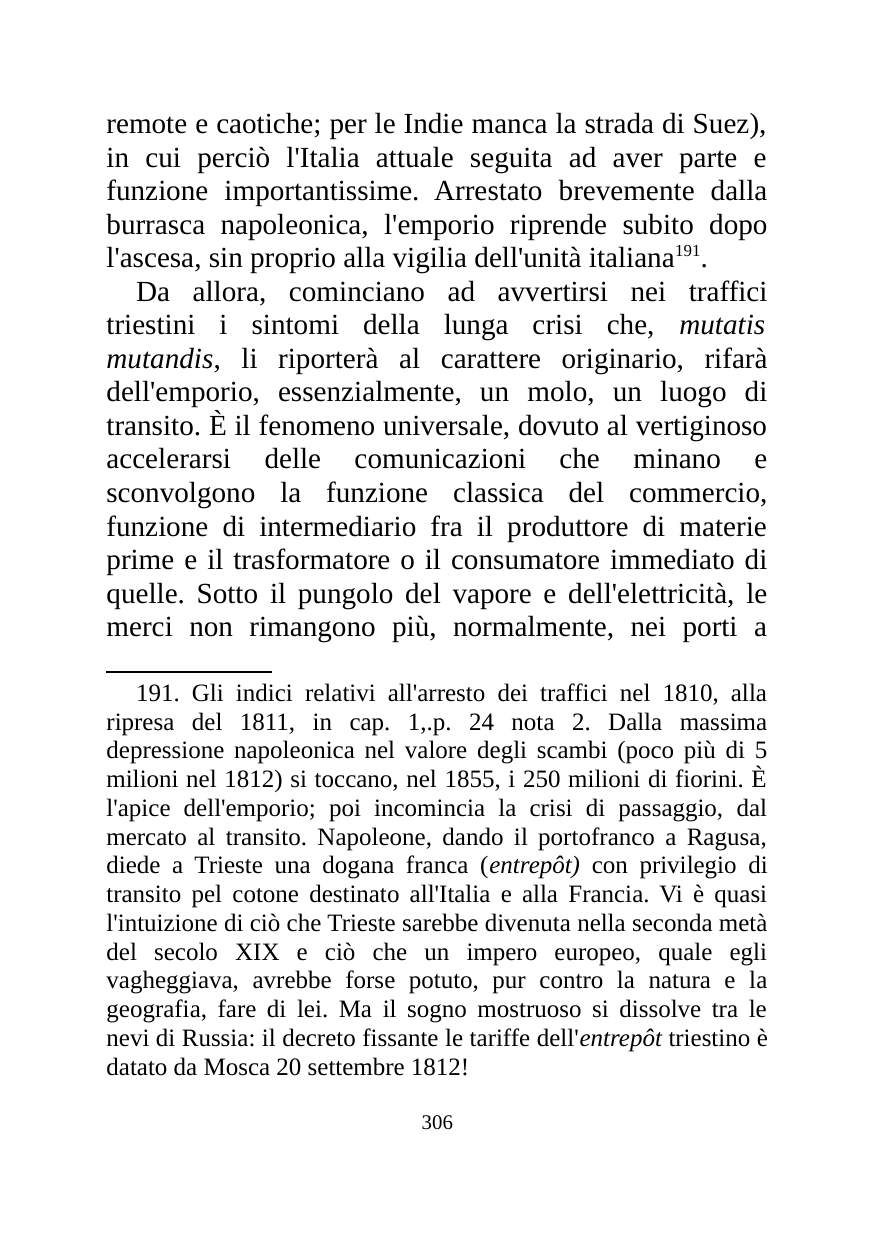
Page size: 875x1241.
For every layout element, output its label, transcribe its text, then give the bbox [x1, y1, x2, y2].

text Da allora, cominciano ad avvertirsi nei traffici triestini i sintomi della lunga crisi che, mutatis mutandis, li riporterà al carattere originario, rifarà dell'emporio, essenzialmente, un molo, un luogo di transito. È il fenomeno universale, dovuto al vertiginoso accelerarsi delle comunicazioni che minano e sconvolgono la funzione classica del commercio, funzione di intermediario fra il produttore di materie prime e il trasformatore o il consumatore immediato di quelle. Sotto il pungolo del vapore e dell'elettricità, le merci non rimangono più, normalmente, nei porti a [106, 274, 768, 643]
text remote e caotiche; per le Indie manca la strada di Suez), in cui perciò l'Italia attuale seguita ad aver parte e funzione importantissime. Arrestato brevemente dalla burrasca napoleonica, l'emporio riprende subito dopo l'ascesa, sin proprio alla vigilia dell'unità italiana. [106, 106, 768, 274]
text . Gli indici relativi all'arresto dei traffici nel 1810, alla ripresa del 1811, in cap. 1,.p. 24 nota 2. Dalla massima depressione napoleonica nel valore degli scambi (poco più di 5 milioni nel 1812) si toccano, nel 1855, i 250 milioni di fiorini. È l'apice dell'emporio; poi incomincia la crisi di passaggio, dal mercato al transito. Napoleone, dando il portofranco a Ragusa, diede a Trieste una dogana franca (entrepôt) con privilegio di transito pel cotone destinato all'Italia e alla Francia. Vi è quasi l'intuizione di ciò che Trieste sarebbe divenuta nella seconda metà del secolo XIX e ciò che un impero europeo, quale egli vagheggiava, avrebbe forse potuto, pur contro la natura e la geografia, fare di lei. Ma il sogno mostruoso si dissolve tra le nevi di Russia: il decreto fissante le tariffe dell'entrepôt triestino è datato da Mosca 20 settembre 1812! [106, 678, 768, 1080]
